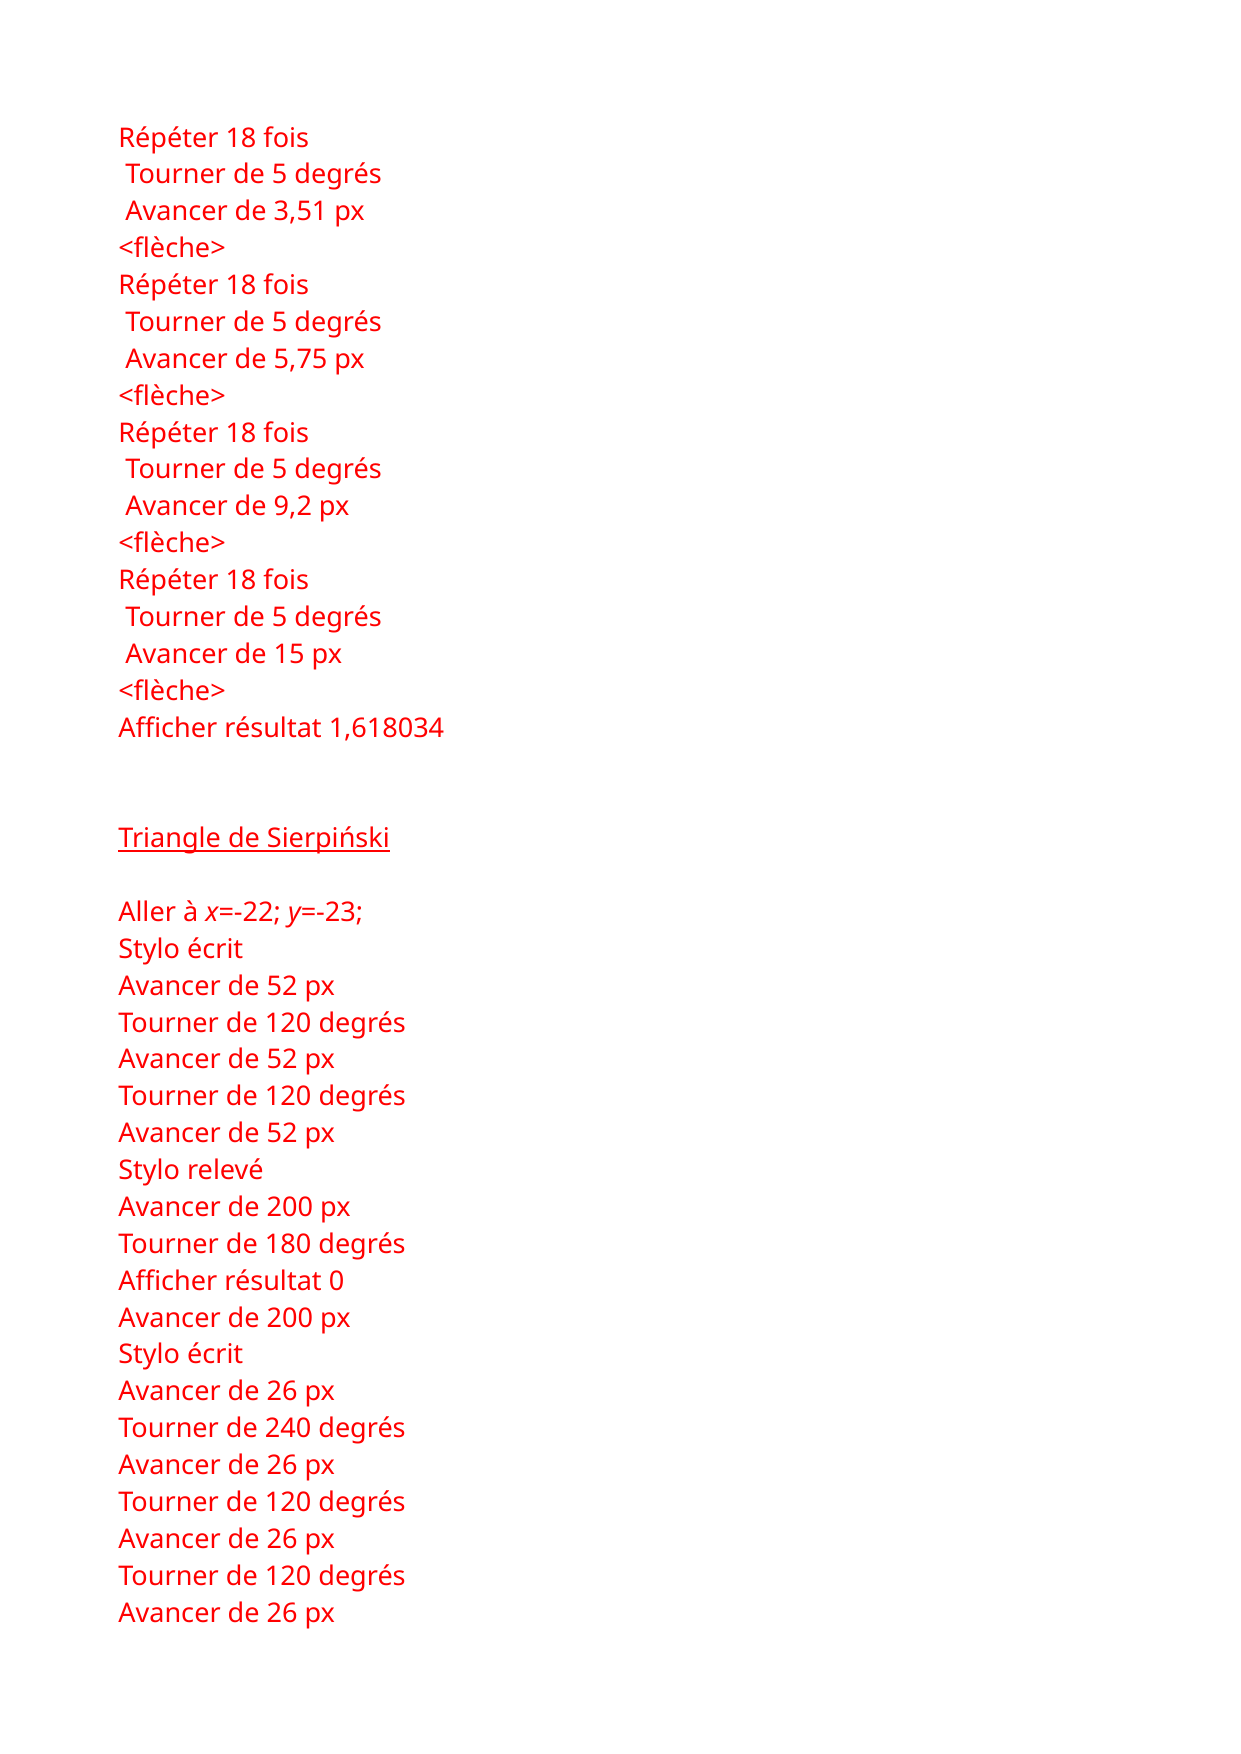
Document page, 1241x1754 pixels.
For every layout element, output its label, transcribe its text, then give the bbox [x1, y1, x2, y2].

text <flèche> [118, 671, 1122, 708]
text Avancer de 3,51 px [118, 192, 1122, 229]
text Avancer de 9,2 px [118, 487, 1122, 524]
text Avancer de 5,75 px [118, 339, 1122, 376]
text <flèche> [118, 524, 1122, 561]
text Tourner de 120 degrés [118, 1003, 1122, 1040]
text Tourner de 120 degrés [118, 1077, 1122, 1114]
text Tourner de 180 degrés [118, 1224, 1122, 1261]
text Tourner de 5 degrés [118, 155, 1122, 192]
text Aller à x=-22; y=-23; [118, 892, 1122, 929]
text Stylo écrit [118, 1335, 1122, 1372]
text Répéter 18 fois [118, 266, 1122, 302]
text Avancer de 15 px [118, 634, 1122, 671]
text Afficher résultat 0 [118, 1261, 1122, 1298]
text Tourner de 5 degrés [118, 302, 1122, 339]
text Tourner de 120 degrés [118, 1556, 1122, 1593]
text Avancer de 26 px [118, 1519, 1122, 1556]
text Tourner de 240 degrés [118, 1409, 1122, 1446]
text <flèche> [118, 229, 1122, 266]
text Avancer de 52 px [118, 1040, 1122, 1077]
text Avancer de 200 px [118, 1298, 1122, 1335]
text <flèche> [118, 376, 1122, 413]
text Avancer de 52 px [118, 1114, 1122, 1151]
text Avancer de 26 px [118, 1446, 1122, 1482]
text Afficher résultat 1,618034 [118, 708, 1122, 745]
text Avancer de 26 px [118, 1372, 1122, 1409]
text Répéter 18 fois [118, 561, 1122, 597]
text Tourner de 120 degrés [118, 1482, 1122, 1519]
text Répéter 18 fois [118, 118, 1122, 155]
text Avancer de 200 px [118, 1187, 1122, 1224]
text Triangle de Sierpiński [118, 819, 1122, 856]
text Tourner de 5 degrés [118, 597, 1122, 634]
text Répéter 18 fois [118, 413, 1122, 450]
text Avancer de 26 px [118, 1593, 1122, 1630]
text Avancer de 52 px [118, 966, 1122, 1003]
text Stylo écrit [118, 929, 1122, 966]
text Stylo relevé [118, 1151, 1122, 1187]
text Tourner de 5 degrés [118, 450, 1122, 487]
